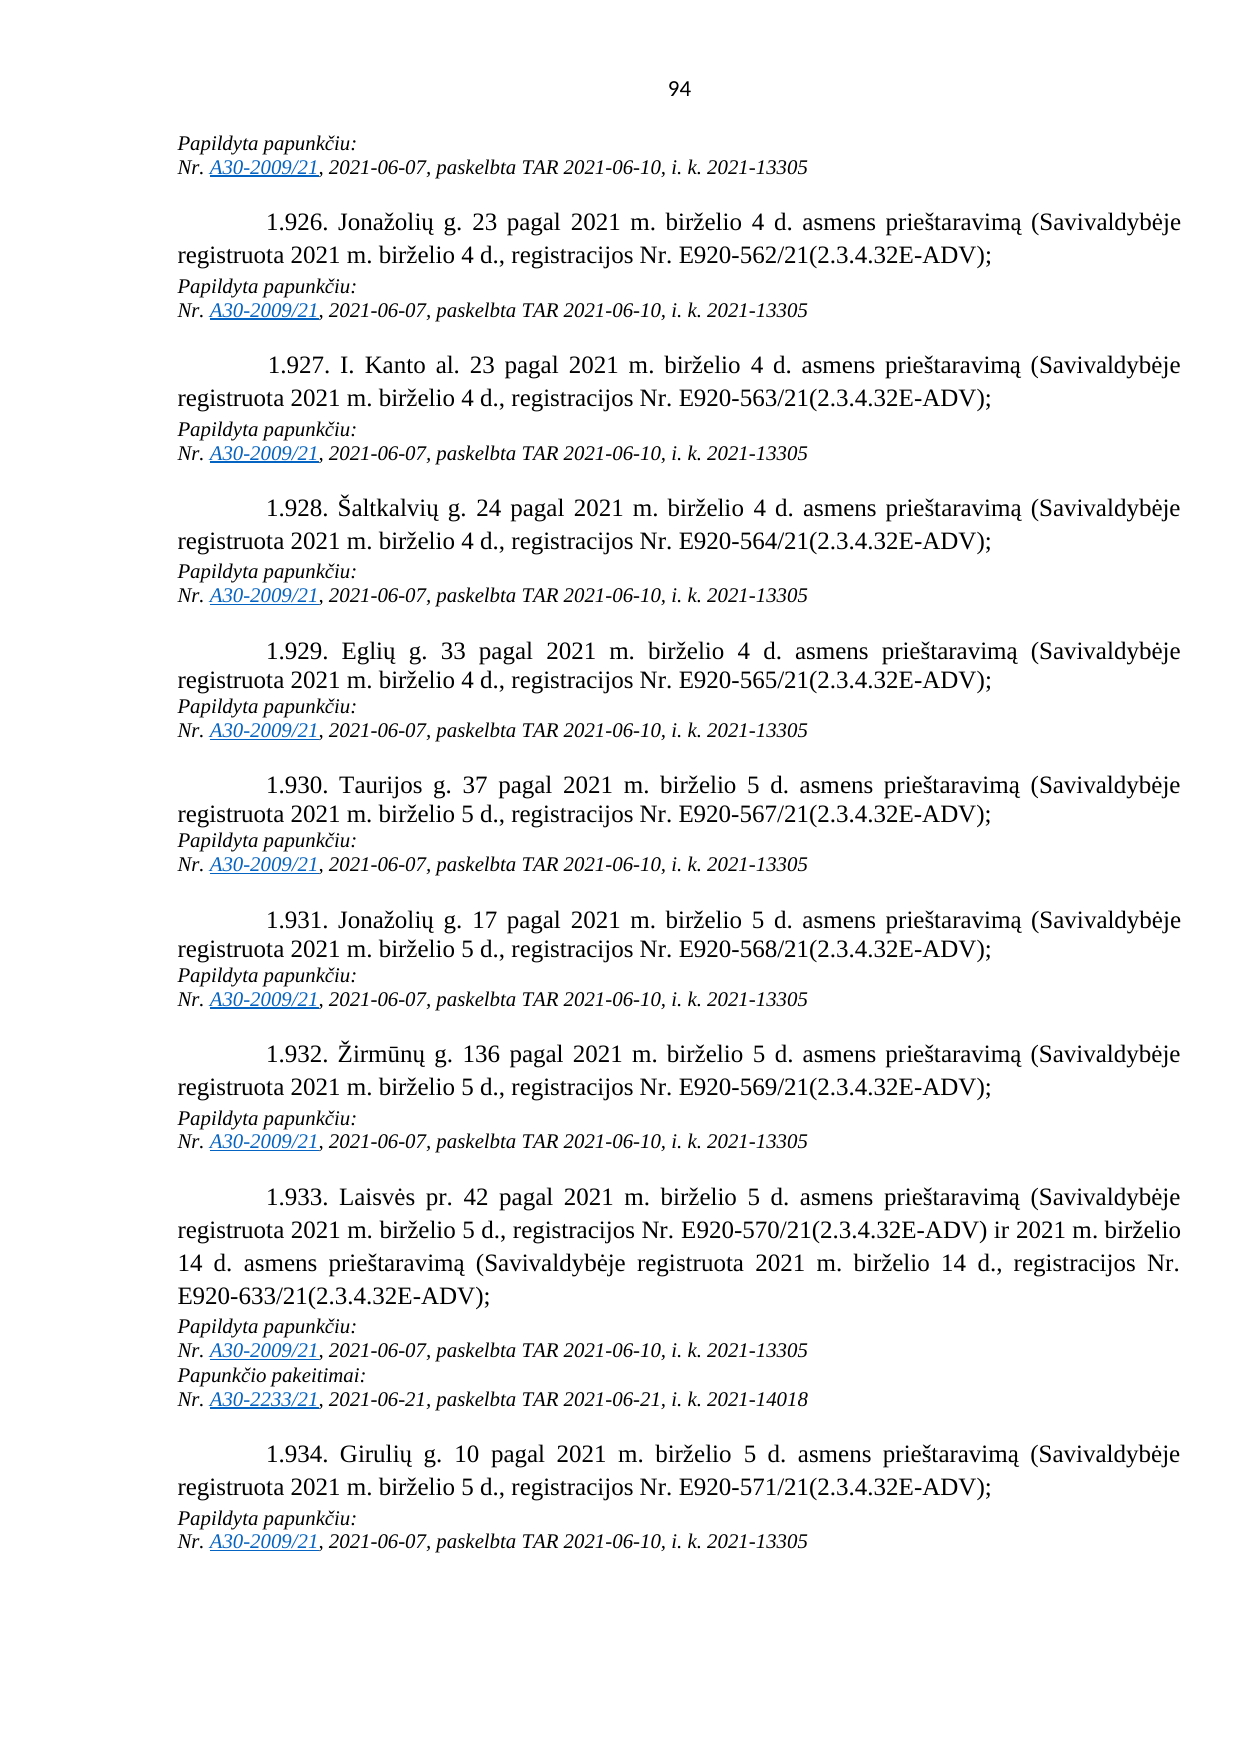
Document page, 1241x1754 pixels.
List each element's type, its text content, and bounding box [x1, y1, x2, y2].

text 1.931. Jonažolių g. 17 pagal 2021 m. birželio 5 d. asmens prieštaravimą (Savivaldybėje registruota 2021 m. birželio 5 d., registracijos Nr. E920-568/21(2.3.4.32E-ADV); [177, 905, 1181, 962]
text Papildyta papunkčiu: [177, 1314, 1181, 1338]
text 1.934. Girulių g. 10 pagal 2021 m. birželio 5 d. asmens prieštaravimą (Savivaldybėje registruota 2021 m. birželio 5 d., registracijos Nr. E920-571/21(2.3.4.32E-ADV); [177, 1439, 1181, 1501]
text Papildyta papunkčiu: [177, 131, 1181, 155]
text Nr. A30-2009/21, 2021-06-07, paskelbta TAR 2021-06-10, i. k. 2021-13305 [177, 718, 1181, 742]
text Papunkčio pakeitimai: [177, 1362, 1181, 1387]
text 1.928. Šaltkalvių g. 24 pagal 2021 m. birželio 4 d. asmens prieštaravimą (Savivaldybėje registruota 2021 m. birželio 4 d., registracijos Nr. E920-564/21(2.3.4.32E-ADV); [177, 493, 1181, 555]
text Nr. A30-2009/21, 2021-06-07, paskelbta TAR 2021-06-10, i. k. 2021-13305 [177, 155, 1181, 179]
text Nr. A30-2233/21, 2021-06-21, paskelbta TAR 2021-06-21, i. k. 2021-14018 [177, 1387, 1181, 1411]
text Nr. A30-2009/21, 2021-06-07, paskelbta TAR 2021-06-10, i. k. 2021-13305 [177, 1338, 1181, 1362]
text 1.930. Taurijos g. 37 pagal 2021 m. birželio 5 d. asmens prieštaravimą (Savivaldybėje registruota 2021 m. birželio 5 d., registracijos Nr. E920-567/21(2.3.4.32E-ADV); [177, 771, 1181, 828]
text Nr. A30-2009/21, 2021-06-07, paskelbta TAR 2021-06-10, i. k. 2021-13305 [177, 298, 1181, 322]
text Papildyta papunkčiu: [177, 1505, 1181, 1529]
text Nr. A30-2009/21, 2021-06-07, paskelbta TAR 2021-06-10, i. k. 2021-13305 [177, 852, 1181, 876]
text Nr. A30-2009/21, 2021-06-07, paskelbta TAR 2021-06-10, i. k. 2021-13305 [177, 1129, 1181, 1153]
text Papildyta papunkčiu: [177, 694, 1181, 718]
text Papildyta papunkčiu: [177, 828, 1181, 852]
text Nr. A30-2009/21, 2021-06-07, paskelbta TAR 2021-06-10, i. k. 2021-13305 [177, 987, 1181, 1011]
text Nr. A30-2009/21, 2021-06-07, paskelbta TAR 2021-06-10, i. k. 2021-13305 [177, 441, 1181, 464]
text Papildyta papunkčiu: [177, 559, 1181, 583]
text Nr. A30-2009/21, 2021-06-07, paskelbta TAR 2021-06-10, i. k. 2021-13305 [177, 1529, 1181, 1553]
text 1.926. Jonažolių g. 23 pagal 2021 m. birželio 4 d. asmens prieštaravimą (Savivaldybėje registruota 2021 m. birželio 4 d., registracijos Nr. E920-562/21(2.3.4.32E-ADV); [177, 207, 1181, 269]
text 1.932. Žirmūnų g. 136 pagal 2021 m. birželio 5 d. asmens prieštaravimą (Savivaldybėje registruota 2021 m. birželio 5 d., registracijos Nr. E920-569/21(2.3.4.32E-ADV); [177, 1039, 1181, 1101]
text Papildyta papunkčiu: [177, 1105, 1181, 1129]
text Nr. A30-2009/21, 2021-06-07, paskelbta TAR 2021-06-10, i. k. 2021-13305 [177, 583, 1181, 607]
text 1.929. Eglių g. 33 pagal 2021 m. birželio 4 d. asmens prieštaravimą (Savivaldybėje registruota 2021 m. birželio 4 d., registracijos Nr. E920-565/21(2.3.4.32E-ADV); [177, 636, 1181, 694]
text Papildyta papunkčiu: [177, 962, 1181, 987]
text Papildyta papunkčiu: [177, 416, 1181, 441]
text 1.927. I. Kanto al. 23 pagal 2021 m. birželio 4 d. asmens prieštaravimą (Savivaldybėje registruota 2021 m. birželio 4 d., registracijos Nr. E920-563/21(2.3.4.32E-ADV); [177, 350, 1181, 412]
text Papildyta papunkčiu: [177, 273, 1181, 298]
text 1.933. Laisvės pr. 42 pagal 2021 m. birželio 5 d. asmens prieštaravimą (Savivaldybėje registruota 2021 m. birželio 5 d., registracijos Nr. E920-570/21(2.3.4.32E-ADV) ir 2021 m. birželio 14 d. asmens prieštaravimą (Savivaldybėje registruota 2021 m. birželio 14 d., registracijos Nr. E920-633/21(2.3.4.32E-ADV); [177, 1182, 1181, 1310]
